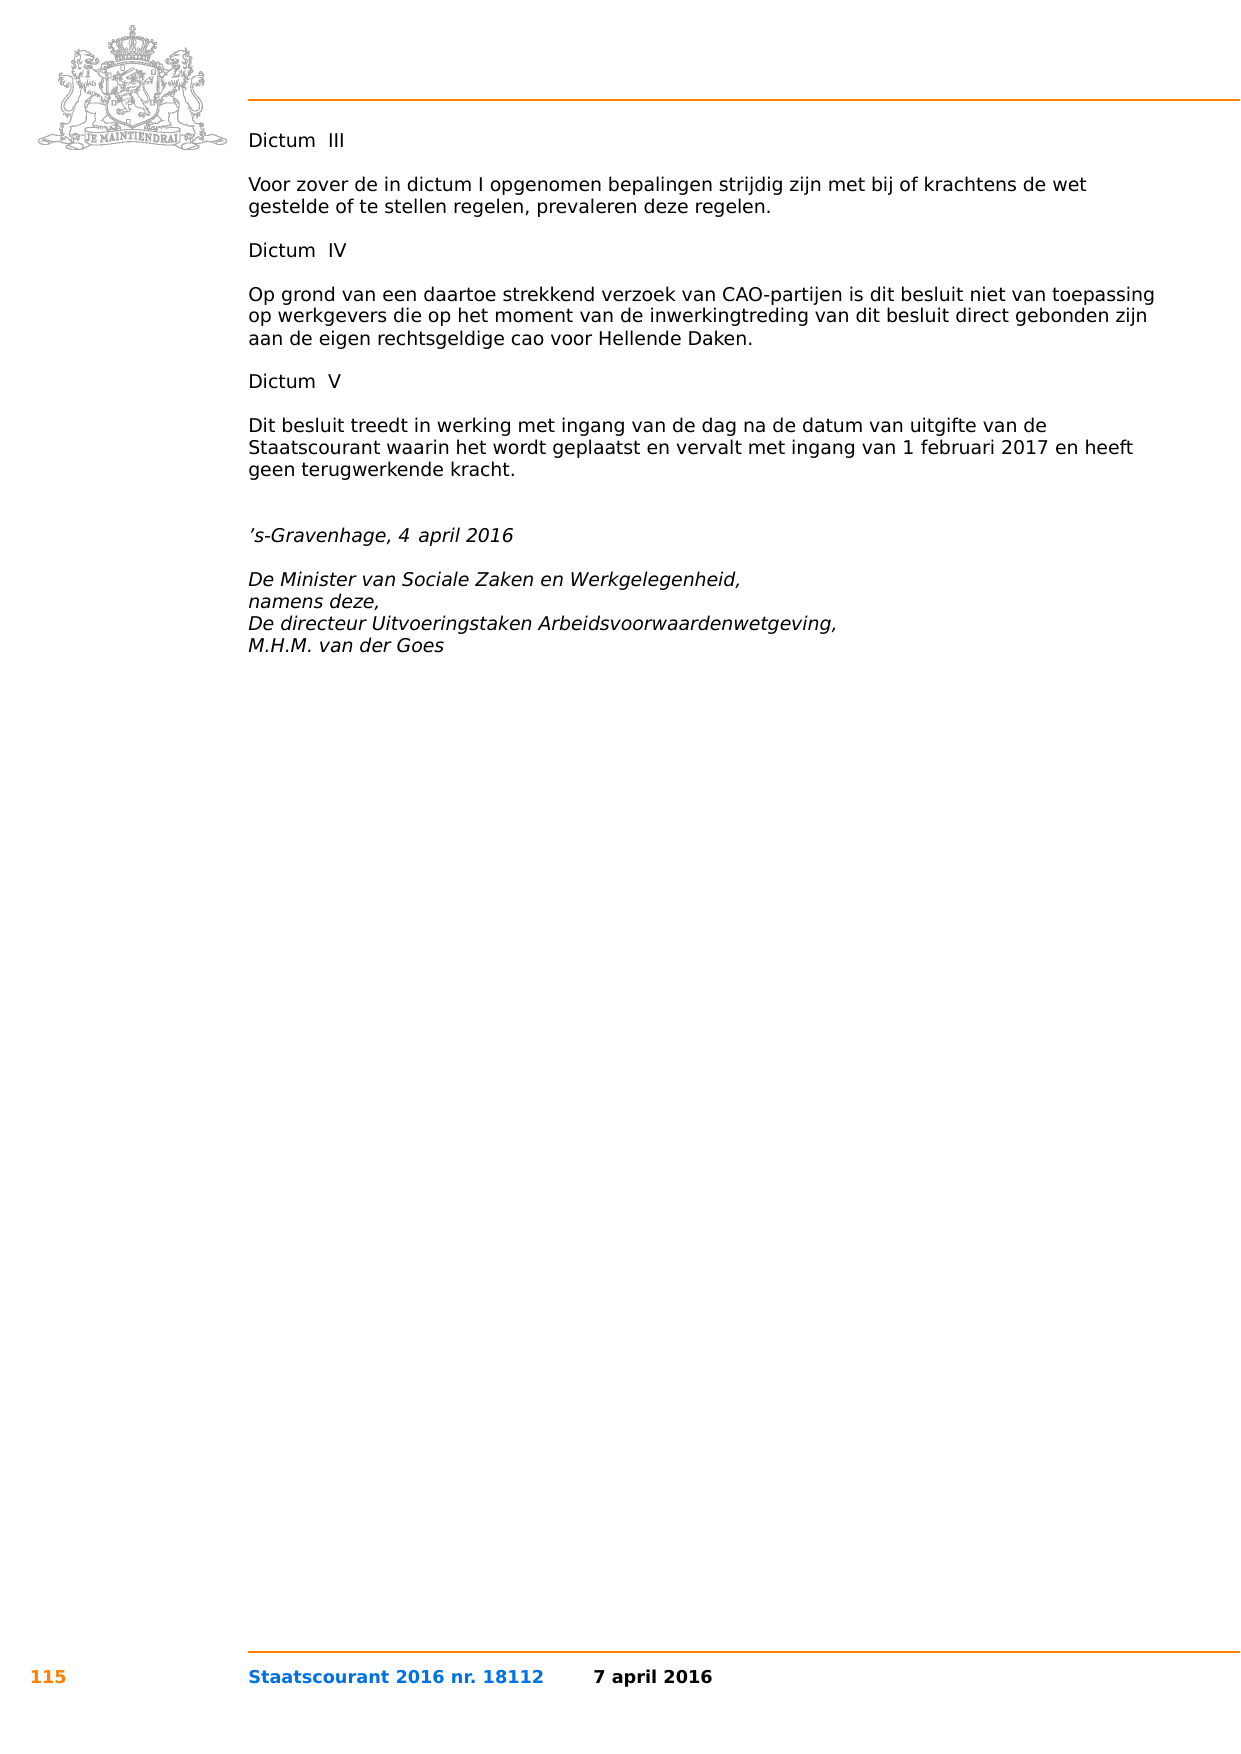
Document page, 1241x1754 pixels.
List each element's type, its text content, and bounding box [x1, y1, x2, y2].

text Voor zover de in dictum I opgenomen bepalingen strijdig zijn met bij of krachtens de wet gestelde of te stellen regelen, prevaleren deze regelen. [248, 174, 1163, 218]
text Dictum III [248, 130, 1163, 152]
text Op grond van een daartoe strekkend verzoek van CAO-partijen is dit besluit niet van toepassing op werkgevers die op het moment van de inwerkingtreding van dit besluit direct gebonden zijn aan de eigen rechtsgeldige cao voor Hellende Daken. [248, 283, 1163, 349]
text De Minister van Sociale Zaken en Werkgelegenheid, namens deze, De directeur Uitvoeringstaken Arbeidsvoorwaardenwetgeving, M.H.M. van der Goes [248, 569, 1163, 657]
text Dictum V [248, 371, 1163, 393]
text ’s-Gravenhage, 4 april 2016 [248, 525, 1163, 547]
text Dictum IV [248, 239, 1163, 262]
picture [38, 25, 227, 150]
text Dit besluit treedt in werking met ingang van de dag na de datum van uitgifte van de Staatscourant waarin het wordt geplaatst en vervalt met ingang van 1 februari 2017 en heeft geen terugwerkende kracht. [248, 415, 1163, 481]
